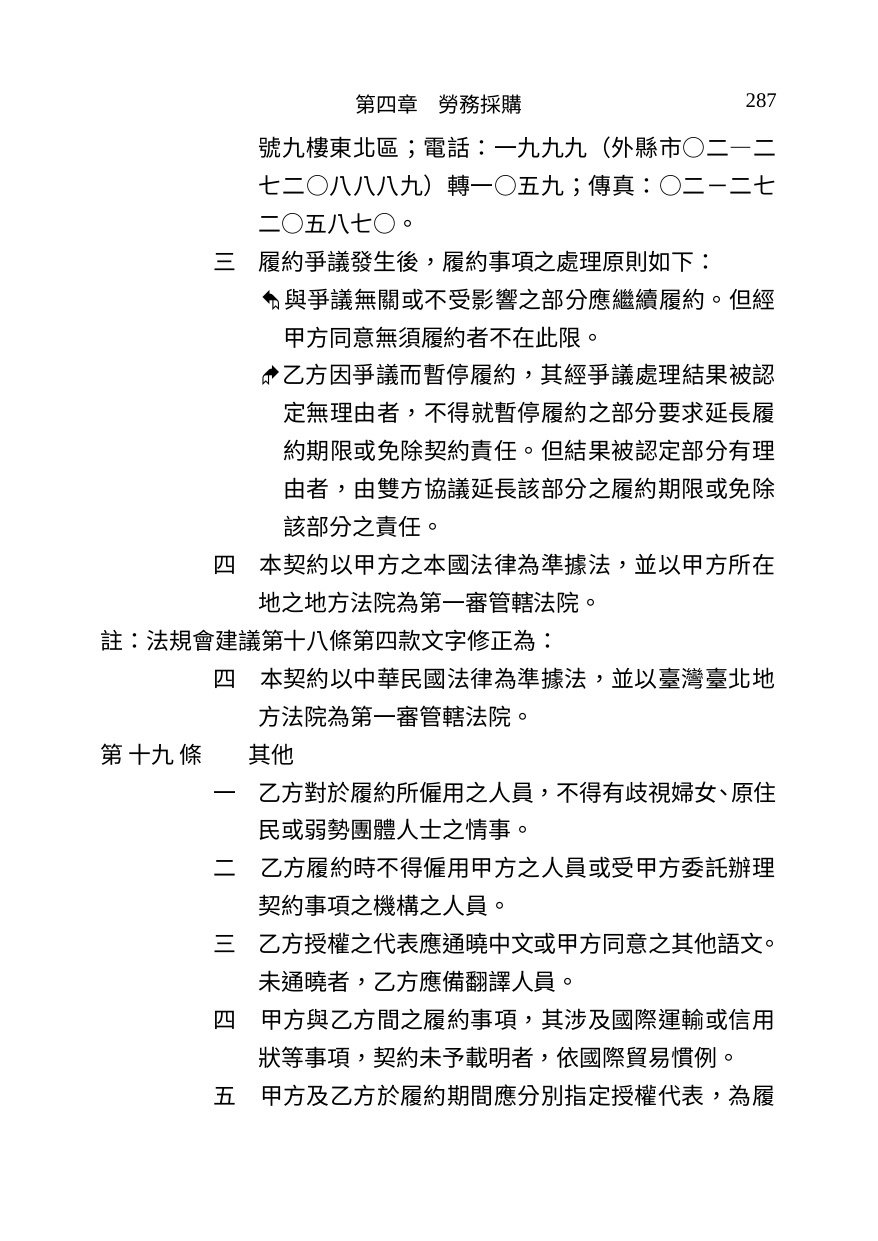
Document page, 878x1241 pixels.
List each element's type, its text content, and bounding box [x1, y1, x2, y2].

text 四 甲方與乙方間之履約事項，其涉及國際運輸或信用狀等事項，契約未予載明者，依國際貿易慣例。 [213, 999, 777, 1075]
text 第 十九 條 其他 [100, 734, 777, 772]
text 與爭議無關或不受影響之部分應繼續履約。但經甲方同意無須履約者不在此限。 [260, 279, 777, 355]
text 五 甲方及乙方於履約期間應分別指定授權代表，為履 [213, 1075, 777, 1113]
text 三 乙方授權之代表應通曉中文或甲方同意之其他語文。未通曉者，乙方應備翻譯人員。 [213, 924, 777, 999]
text 四 本契約以中華民國法律為準據法，並以臺灣臺北地方法院為第一審管轄法院。 [213, 658, 777, 734]
text 四 本契約以甲方之本國法律為準據法，並以甲方所在地之地方法院為第一審管轄法院。 [213, 544, 777, 620]
text 三 履約爭議發生後，履約事項之處理原則如下： [213, 241, 777, 279]
text 註：法規會建議第十八條第四款文字修正為： [100, 620, 777, 658]
text 號九樓東北區；電話：一九九九（外縣市○二—二七二○八八八九）轉一○五九；傳真：○二－二七二○五八七○。 [213, 127, 777, 241]
text 乙方因爭議而暫停履約，其經爭議處理結果被認定無理由者，不得就暫停履約之部分要求延長履約期限或免除契約責任。但結果被認定部分有理由者，由雙方協議延長該部分之履約期限或免除該部分之責任。 [260, 355, 777, 544]
text 一 乙方對於履約所僱用之人員，不得有歧視婦女、原住民或弱勢團體人士之情事。 [213, 772, 777, 848]
text 二 乙方履約時不得僱用甲方之人員或受甲方委託辦理契約事項之機構之人員。 [213, 848, 777, 924]
